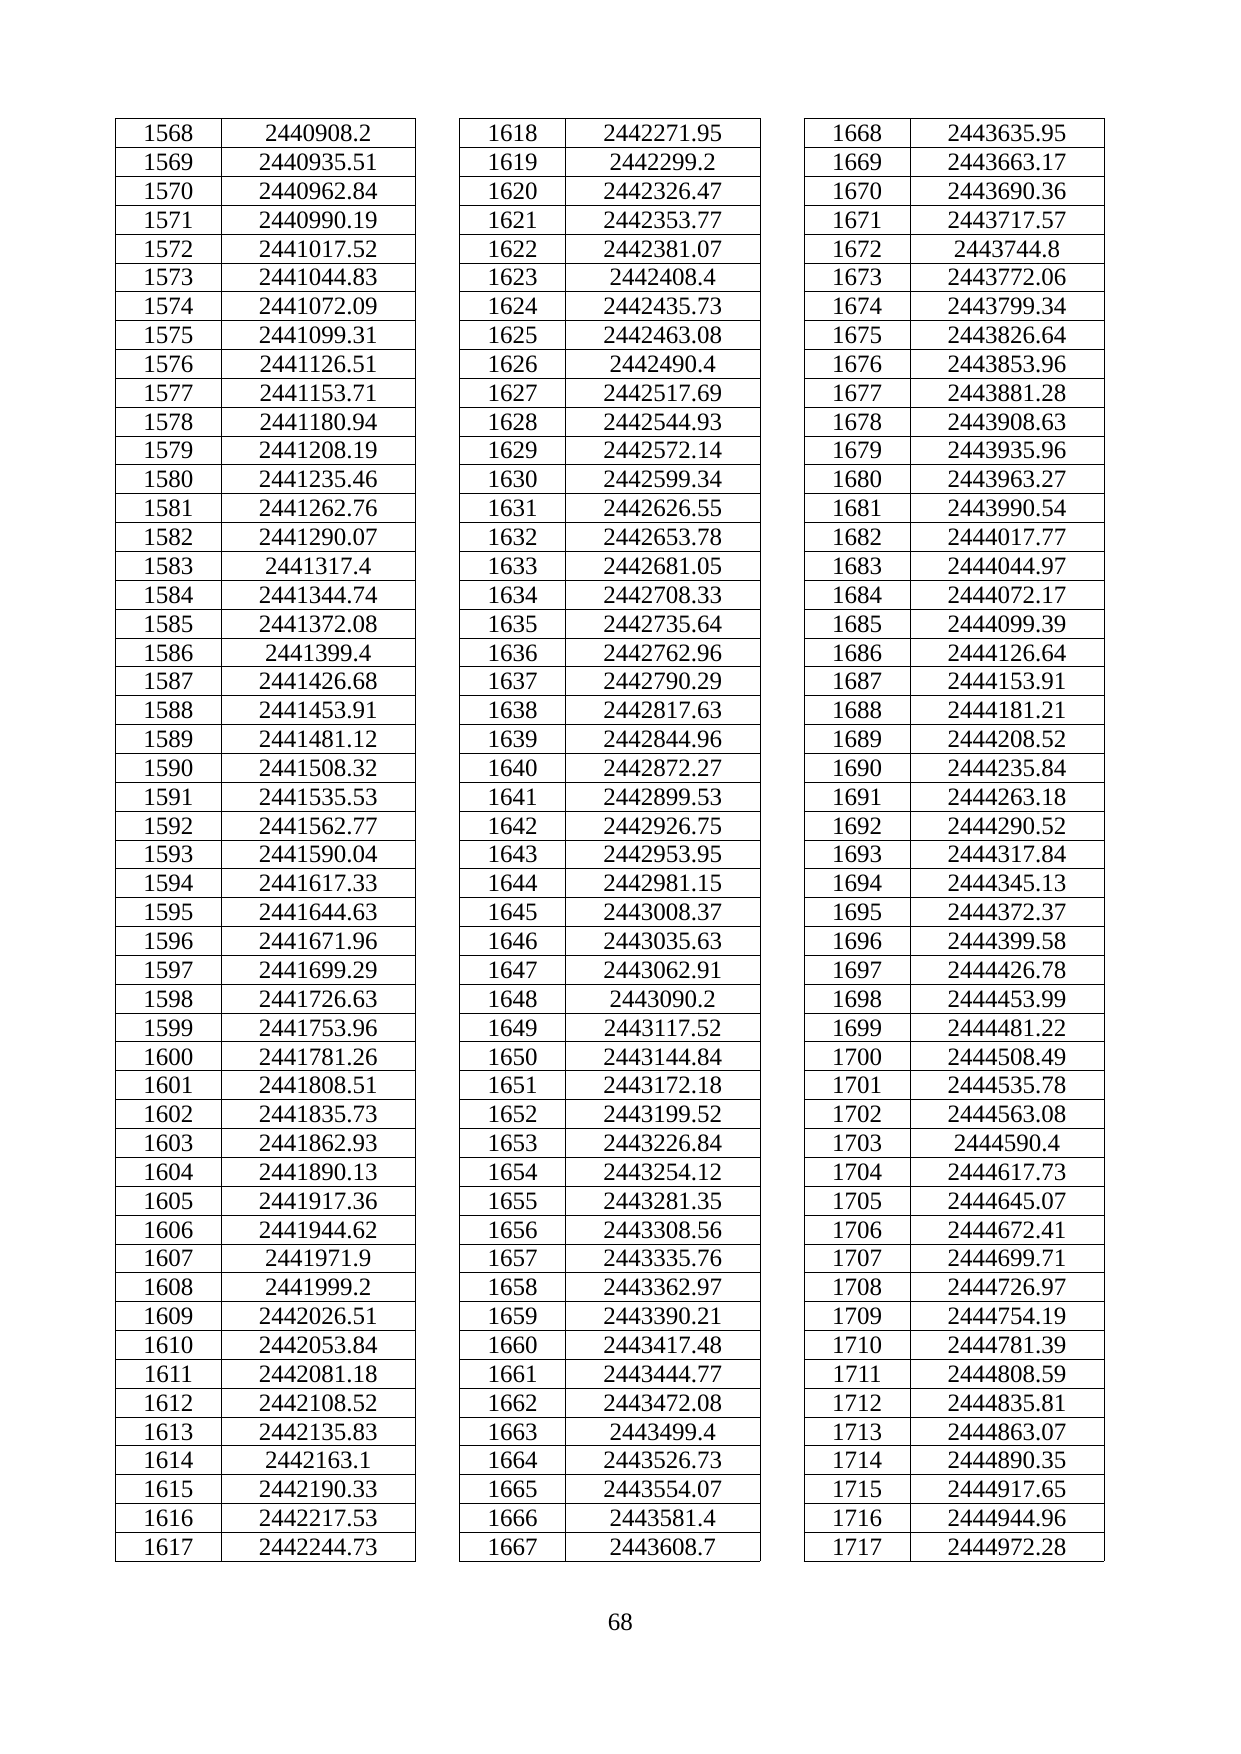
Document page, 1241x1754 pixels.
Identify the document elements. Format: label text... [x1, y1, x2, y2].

table_cell 1619 [460, 148, 565, 176]
table_cell 2441208.19 [222, 437, 415, 464]
table_cell 2443281.35 [566, 1187, 760, 1214]
table_cell 1662 [460, 1389, 565, 1417]
table_cell 2442053.84 [222, 1331, 415, 1359]
table_cell 1574 [116, 292, 221, 320]
table_cell 2444508.49 [911, 1042, 1104, 1070]
table_cell 1702 [805, 1100, 910, 1128]
table_cell 1712 [805, 1389, 910, 1417]
table_cell 1649 [460, 1014, 565, 1041]
table_cell 1686 [805, 639, 910, 666]
table_cell 2442899.53 [566, 783, 760, 811]
table_cell 2443362.97 [566, 1273, 760, 1301]
table_cell 1601 [116, 1071, 221, 1099]
table_cell 2444699.71 [911, 1245, 1104, 1272]
table_cell 1697 [805, 956, 910, 984]
table_cell 1695 [805, 898, 910, 926]
table_cell 1643 [460, 841, 565, 868]
table_cell 2444208.52 [911, 725, 1104, 753]
table_cell 1644 [460, 869, 565, 897]
table_cell 2441699.29 [222, 956, 415, 984]
table_cell 1660 [460, 1331, 565, 1359]
table_cell 2444099.39 [911, 610, 1104, 637]
table_cell 1616 [116, 1504, 221, 1532]
table_cell 2442353.77 [566, 206, 760, 233]
table_cell 1626 [460, 350, 565, 378]
table_cell 1711 [805, 1360, 910, 1388]
table_cell 1692 [805, 812, 910, 839]
table_cell 2442653.78 [566, 523, 760, 551]
table_cell 1669 [805, 148, 910, 176]
table_cell 2441617.33 [222, 869, 415, 897]
table_cell 2443008.37 [566, 898, 760, 926]
table_cell 2442872.27 [566, 754, 760, 782]
table_cell 2444235.84 [911, 754, 1104, 782]
table_cell 1576 [116, 350, 221, 378]
table_cell 2442081.18 [222, 1360, 415, 1388]
table_cell 2442599.34 [566, 465, 760, 493]
table_cell 1588 [116, 696, 221, 724]
table_cell 2440908.2 [222, 119, 415, 147]
table_cell 2441808.51 [222, 1071, 415, 1099]
table_cell 2441426.68 [222, 667, 415, 695]
table_cell 2441535.53 [222, 783, 415, 811]
table_cell 2444372.37 [911, 898, 1104, 926]
table_cell 1606 [116, 1216, 221, 1243]
table_cell 1568 [116, 119, 221, 147]
table_cell 1642 [460, 812, 565, 839]
table_cell 1650 [460, 1042, 565, 1070]
table_cell 1631 [460, 494, 565, 522]
table_cell 2444672.41 [911, 1216, 1104, 1243]
table_cell 2444944.96 [911, 1504, 1104, 1532]
table_cell 1604 [116, 1158, 221, 1186]
table_cell 2441890.13 [222, 1158, 415, 1186]
table_cell 1587 [116, 667, 221, 695]
table_cell 1717 [805, 1533, 910, 1561]
table_cell 2444726.97 [911, 1273, 1104, 1301]
table_cell 1580 [116, 465, 221, 493]
table_cell 2441126.51 [222, 350, 415, 378]
table_cell 2443062.91 [566, 956, 760, 984]
table_cell 1651 [460, 1071, 565, 1099]
table_cell 2443990.54 [911, 494, 1104, 522]
table_cell 1572 [116, 235, 221, 262]
table_cell 2444481.22 [911, 1014, 1104, 1041]
table_cell 1611 [116, 1360, 221, 1388]
table_cell 1624 [460, 292, 565, 320]
table_cell 1700 [805, 1042, 910, 1070]
table_cell 2442135.83 [222, 1418, 415, 1445]
table_cell 1596 [116, 927, 221, 955]
table_cell 1691 [805, 783, 910, 811]
table_cell 2444563.08 [911, 1100, 1104, 1128]
table_cell 1655 [460, 1187, 565, 1214]
table_cell 2442517.69 [566, 379, 760, 407]
table_cell 1612 [116, 1389, 221, 1417]
table_cell 1681 [805, 494, 910, 522]
table_cell 1703 [805, 1129, 910, 1157]
table_cell 2441835.73 [222, 1100, 415, 1128]
table_cell 1605 [116, 1187, 221, 1214]
table_cell 2442408.4 [566, 264, 760, 291]
table_cell 1656 [460, 1216, 565, 1243]
table_cell 2443608.7 [566, 1533, 760, 1561]
table_cell 2443908.63 [911, 408, 1104, 436]
table_cell 1630 [460, 465, 565, 493]
table_cell 2442271.95 [566, 119, 760, 147]
table_cell 2440990.19 [222, 206, 415, 233]
table_cell 1632 [460, 523, 565, 551]
table_cell 2441072.09 [222, 292, 415, 320]
table_cell 1658 [460, 1273, 565, 1301]
table_cell 2443690.36 [911, 177, 1104, 205]
table_cell 2444781.39 [911, 1331, 1104, 1359]
table_cell 1689 [805, 725, 910, 753]
table_cell 2444126.64 [911, 639, 1104, 666]
table_cell 1666 [460, 1504, 565, 1532]
table_cell 1715 [805, 1475, 910, 1503]
table_cell 1706 [805, 1216, 910, 1243]
table_cell 1652 [460, 1100, 565, 1128]
table_cell 2442217.53 [222, 1504, 415, 1532]
table_cell 2444535.78 [911, 1071, 1104, 1099]
table_cell 2442735.64 [566, 610, 760, 637]
table_cell 1673 [805, 264, 910, 291]
table_cell 2442299.2 [566, 148, 760, 176]
table_cell 2444072.17 [911, 581, 1104, 609]
table_cell 1633 [460, 552, 565, 580]
table_cell 1586 [116, 639, 221, 666]
table_cell 2441753.96 [222, 1014, 415, 1041]
table_cell 2444317.84 [911, 841, 1104, 868]
table_cell 1570 [116, 177, 221, 205]
table_cell 1609 [116, 1302, 221, 1330]
table_cell 2442163.1 [222, 1446, 415, 1474]
table_cell 1594 [116, 869, 221, 897]
table_cell 1622 [460, 235, 565, 262]
table_cell 2444181.21 [911, 696, 1104, 724]
table_cell 2442762.96 [566, 639, 760, 666]
table_cell 1688 [805, 696, 910, 724]
table_cell 2442572.14 [566, 437, 760, 464]
table_cell 2444290.52 [911, 812, 1104, 839]
table_cell 2441644.63 [222, 898, 415, 926]
table_cell 2443744.8 [911, 235, 1104, 262]
table_cell 1589 [116, 725, 221, 753]
table_cell 1578 [116, 408, 221, 436]
table_cell 1628 [460, 408, 565, 436]
table_cell 1657 [460, 1245, 565, 1272]
table_cell 2443117.52 [566, 1014, 760, 1041]
table_cell 1710 [805, 1331, 910, 1359]
table_cell 1615 [116, 1475, 221, 1503]
table_cell 2443526.73 [566, 1446, 760, 1474]
table_cell 1665 [460, 1475, 565, 1503]
table_cell 1577 [116, 379, 221, 407]
table_cell 2441372.08 [222, 610, 415, 637]
table_cell 2440935.51 [222, 148, 415, 176]
table_cell 2444590.4 [911, 1129, 1104, 1157]
table_cell 2441862.93 [222, 1129, 415, 1157]
table_cell 1698 [805, 985, 910, 1013]
table_cell 1716 [805, 1504, 910, 1532]
table_cell 1597 [116, 956, 221, 984]
table_cell 1648 [460, 985, 565, 1013]
table_cell 1653 [460, 1129, 565, 1157]
table_cell 1638 [460, 696, 565, 724]
table_cell 2440962.84 [222, 177, 415, 205]
table_cell 2441562.77 [222, 812, 415, 839]
table_cell 1635 [460, 610, 565, 637]
table_cell 2442953.95 [566, 841, 760, 868]
table_cell 1713 [805, 1418, 910, 1445]
table_cell 1679 [805, 437, 910, 464]
table_cell 2441044.83 [222, 264, 415, 291]
table_cell 2442435.73 [566, 292, 760, 320]
table_cell 1573 [116, 264, 221, 291]
table_cell 1704 [805, 1158, 910, 1186]
table_cell 2443444.77 [566, 1360, 760, 1388]
table_cell 1674 [805, 292, 910, 320]
table_cell 2441944.62 [222, 1216, 415, 1243]
table_cell 1600 [116, 1042, 221, 1070]
table_cell 1668 [805, 119, 910, 147]
table_cell 2444017.77 [911, 523, 1104, 551]
table_cell 2441481.12 [222, 725, 415, 753]
table_cell 2444645.07 [911, 1187, 1104, 1214]
table_cell 2443472.08 [566, 1389, 760, 1417]
table_cell 1625 [460, 321, 565, 349]
table_cell 1583 [116, 552, 221, 580]
table_cell 2443308.56 [566, 1216, 760, 1243]
table_cell 1708 [805, 1273, 910, 1301]
table_cell 2444890.35 [911, 1446, 1104, 1474]
table_cell 2441671.96 [222, 927, 415, 955]
table_cell 2443199.52 [566, 1100, 760, 1128]
table_cell 2441508.32 [222, 754, 415, 782]
table_cell 2443581.4 [566, 1504, 760, 1532]
table_cell 1621 [460, 206, 565, 233]
table_cell 2443554.07 [566, 1475, 760, 1503]
table_cell 2442463.08 [566, 321, 760, 349]
table_cell 2442244.73 [222, 1533, 415, 1561]
table_cell 1634 [460, 581, 565, 609]
table_cell 1585 [116, 610, 221, 637]
table_cell 2441781.26 [222, 1042, 415, 1070]
table_cell 1620 [460, 177, 565, 205]
table_cell 1614 [116, 1446, 221, 1474]
table_cell 2442626.55 [566, 494, 760, 522]
table_cell 1627 [460, 379, 565, 407]
table_cell 1602 [116, 1100, 221, 1128]
table_cell 1696 [805, 927, 910, 955]
table_cell 1645 [460, 898, 565, 926]
table_cell 2441235.46 [222, 465, 415, 493]
table_cell 2442708.33 [566, 581, 760, 609]
table_cell 2444453.99 [911, 985, 1104, 1013]
table_cell 1647 [460, 956, 565, 984]
table_cell 1714 [805, 1446, 910, 1474]
table_cell 1676 [805, 350, 910, 378]
table_cell 1581 [116, 494, 221, 522]
table_cell 2443172.18 [566, 1071, 760, 1099]
table_cell 2442108.52 [222, 1389, 415, 1417]
table_cell 2441999.2 [222, 1273, 415, 1301]
table_cell 1664 [460, 1446, 565, 1474]
table_cell 2442844.96 [566, 725, 760, 753]
table_cell 1687 [805, 667, 910, 695]
table_cell 2441317.4 [222, 552, 415, 580]
table_cell 2443799.34 [911, 292, 1104, 320]
table_cell 1680 [805, 465, 910, 493]
table_cell 2442981.15 [566, 869, 760, 897]
table_cell 2444972.28 [911, 1533, 1104, 1561]
table_cell 1618 [460, 119, 565, 147]
table_cell 2441917.36 [222, 1187, 415, 1214]
table_cell 1709 [805, 1302, 910, 1330]
table_cell 2441017.52 [222, 235, 415, 262]
table_cell 2443826.64 [911, 321, 1104, 349]
table_cell 2443417.48 [566, 1331, 760, 1359]
table_cell 1685 [805, 610, 910, 637]
table_cell 1584 [116, 581, 221, 609]
table_cell 2443935.96 [911, 437, 1104, 464]
table_cell 1641 [460, 783, 565, 811]
table_cell 1607 [116, 1245, 221, 1272]
table_cell 2443963.27 [911, 465, 1104, 493]
table_cell 1682 [805, 523, 910, 551]
table_cell 2443335.76 [566, 1245, 760, 1272]
table_cell 1705 [805, 1187, 910, 1214]
table_cell 1707 [805, 1245, 910, 1272]
table_cell 1603 [116, 1129, 221, 1157]
table_cell 1569 [116, 148, 221, 176]
table_cell 2441262.76 [222, 494, 415, 522]
table_cell 1579 [116, 437, 221, 464]
table_cell 2441726.63 [222, 985, 415, 1013]
table_cell 2444345.13 [911, 869, 1104, 897]
table_cell 2443035.63 [566, 927, 760, 955]
table_cell 2444426.78 [911, 956, 1104, 984]
table_cell 1637 [460, 667, 565, 695]
table_cell 1575 [116, 321, 221, 349]
table_cell 1667 [460, 1533, 565, 1561]
table_cell 1636 [460, 639, 565, 666]
table_cell 2443090.2 [566, 985, 760, 1013]
table_cell 2441590.04 [222, 841, 415, 868]
table_cell 2444617.73 [911, 1158, 1104, 1186]
table_cell 2443663.17 [911, 148, 1104, 176]
table_cell 2444153.91 [911, 667, 1104, 695]
table_cell 2442381.07 [566, 235, 760, 262]
table_cell 2443717.57 [911, 206, 1104, 233]
table_cell 2443390.21 [566, 1302, 760, 1330]
table_cell 2442190.33 [222, 1475, 415, 1503]
table_cell 1595 [116, 898, 221, 926]
table_cell 2441453.91 [222, 696, 415, 724]
table_cell 1590 [116, 754, 221, 782]
table_cell 1659 [460, 1302, 565, 1330]
table_cell 2444835.81 [911, 1389, 1104, 1417]
table_cell 1592 [116, 812, 221, 839]
table_cell 1610 [116, 1331, 221, 1359]
table_cell 1639 [460, 725, 565, 753]
table_cell 1613 [116, 1418, 221, 1445]
table_cell 2443881.28 [911, 379, 1104, 407]
table_cell 1693 [805, 841, 910, 868]
table_cell 2441399.4 [222, 639, 415, 666]
table_cell 1617 [116, 1533, 221, 1561]
table_cell 1623 [460, 264, 565, 291]
table_cell 1661 [460, 1360, 565, 1388]
table_cell 1699 [805, 1014, 910, 1041]
table_cell 1663 [460, 1418, 565, 1445]
table_cell 1672 [805, 235, 910, 262]
table_cell 2442026.51 [222, 1302, 415, 1330]
table_cell 2444263.18 [911, 783, 1104, 811]
table_cell 2443772.06 [911, 264, 1104, 291]
table_cell 2441099.31 [222, 321, 415, 349]
table_cell 1608 [116, 1273, 221, 1301]
table_cell 2442926.75 [566, 812, 760, 839]
table_cell 2443635.95 [911, 119, 1104, 147]
table_cell 1675 [805, 321, 910, 349]
table_cell 2442544.93 [566, 408, 760, 436]
table_cell 2443499.4 [566, 1418, 760, 1445]
table_cell 1694 [805, 869, 910, 897]
table_cell 1701 [805, 1071, 910, 1099]
table_cell 1654 [460, 1158, 565, 1186]
table_cell 1629 [460, 437, 565, 464]
table_cell 1670 [805, 177, 910, 205]
table_cell 2444863.07 [911, 1418, 1104, 1445]
table_cell 2442681.05 [566, 552, 760, 580]
table_cell 1591 [116, 783, 221, 811]
table_cell 2441290.07 [222, 523, 415, 551]
table_cell 2442326.47 [566, 177, 760, 205]
table_cell 1677 [805, 379, 910, 407]
table_cell 2444917.65 [911, 1475, 1104, 1503]
table_cell 1684 [805, 581, 910, 609]
table_cell 2443226.84 [566, 1129, 760, 1157]
table_cell 2443254.12 [566, 1158, 760, 1186]
table_cell 2444808.59 [911, 1360, 1104, 1388]
table_cell 1599 [116, 1014, 221, 1041]
table_cell 2443853.96 [911, 350, 1104, 378]
table_cell 1678 [805, 408, 910, 436]
table_cell 2441344.74 [222, 581, 415, 609]
table_cell 2444754.19 [911, 1302, 1104, 1330]
table_cell 2444399.58 [911, 927, 1104, 955]
table_cell 2444044.97 [911, 552, 1104, 580]
table_cell 2443144.84 [566, 1042, 760, 1070]
table_cell 2441971.9 [222, 1245, 415, 1272]
table_cell 2442790.29 [566, 667, 760, 695]
table_cell 1598 [116, 985, 221, 1013]
table_cell 1683 [805, 552, 910, 580]
table_cell 1571 [116, 206, 221, 233]
table_cell 2441153.71 [222, 379, 415, 407]
table_cell 1690 [805, 754, 910, 782]
table_cell 2442817.63 [566, 696, 760, 724]
table_cell 2442490.4 [566, 350, 760, 378]
table_cell 1582 [116, 523, 221, 551]
table_cell 1640 [460, 754, 565, 782]
table_cell 2441180.94 [222, 408, 415, 436]
table_cell 1593 [116, 841, 221, 868]
table_cell 1671 [805, 206, 910, 233]
table_cell 1646 [460, 927, 565, 955]
